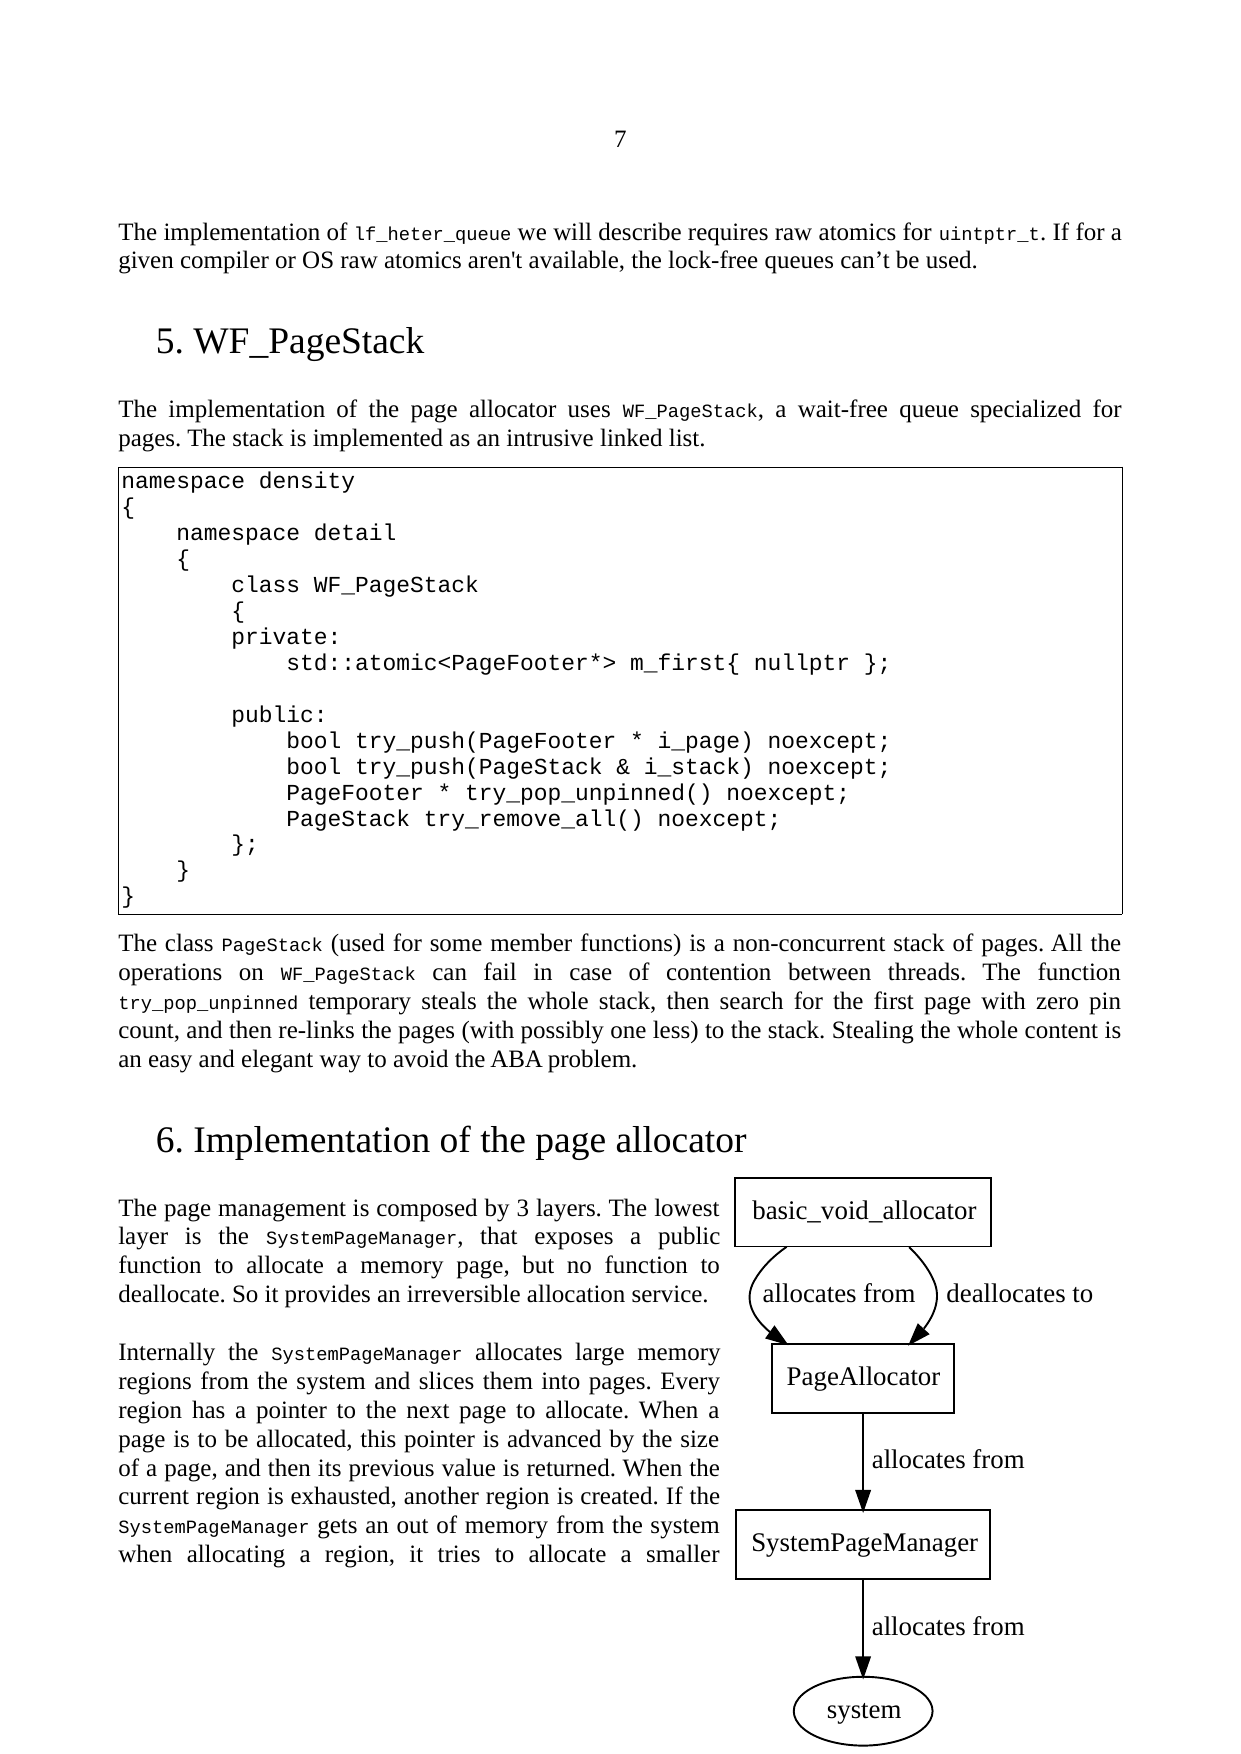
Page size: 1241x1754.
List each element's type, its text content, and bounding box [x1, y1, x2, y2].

text bool try_push(PageStack & i_stack) noexcept; [119, 752, 1122, 778]
subtitle Implementation of the page allocator [156, 1117, 1122, 1160]
text class WF_PageStack [119, 570, 1122, 596]
text Internally the SystemPageManager allocates large memory regions from the system and slices them into pages. Every region has a pointer to the next page to allocate. When a page is to be allocated, this pointer is advanced by the size of a page, and then its previous value is returned. When the current region is exhausted, another region is created. If the SystemPageManager gets an out of memory from the system when allocating a region, it tries to allocate a smaller [118, 1337, 727, 1568]
text public: [119, 700, 1122, 726]
text private: [119, 622, 1122, 648]
text } [119, 882, 1122, 914]
text PageStack try_remove_all() noexcept; [119, 804, 1122, 830]
text } [119, 856, 1122, 882]
text The class PageStack (used for some member functions) is a non-concurrent stack of pages. All the operations on WF_PageStack can fail in case of contention between threads. The function try_pop_unpinned temporary steals the whole stack, then search for the first page with zero pin count, and then re-links the pages (with possibly one less) to the stack. Stealing the whole content is an easy and elegant way to avoid the ABA problem. [118, 928, 1122, 1073]
text PageFooter * try_pop_unpinned() noexcept; [119, 778, 1122, 804]
text bool try_push(PageFooter * i_page) noexcept; [119, 726, 1122, 752]
text namespace detail [119, 518, 1122, 544]
text std::atomic<PageFooter*> m_first{ nullptr }; [119, 648, 1122, 677]
text }; [119, 830, 1122, 856]
text The page management is composed by 3 layers. The lowest layer is the SystemPageManager, that exposes a public function to allocate a memory page, but no function to deallocate. So it provides an irreversible allocation service. [118, 1193, 727, 1308]
text The implementation of the page allocator uses WF_PageStack, a wait-free queue specialized for pages. The stack is implemented as an intrusive linked list. [118, 394, 1122, 452]
text { [119, 596, 1122, 622]
text { [119, 544, 1122, 570]
text The implementation of lf_heter_queue we will describe requires raw atomics for uintptr_t. If for a given compiler or OS raw atomics aren't available, the lock-free queues can’t be used. [118, 217, 1122, 274]
subtitle WF_PageStack [156, 318, 1122, 362]
text namespace density { [119, 468, 1122, 518]
